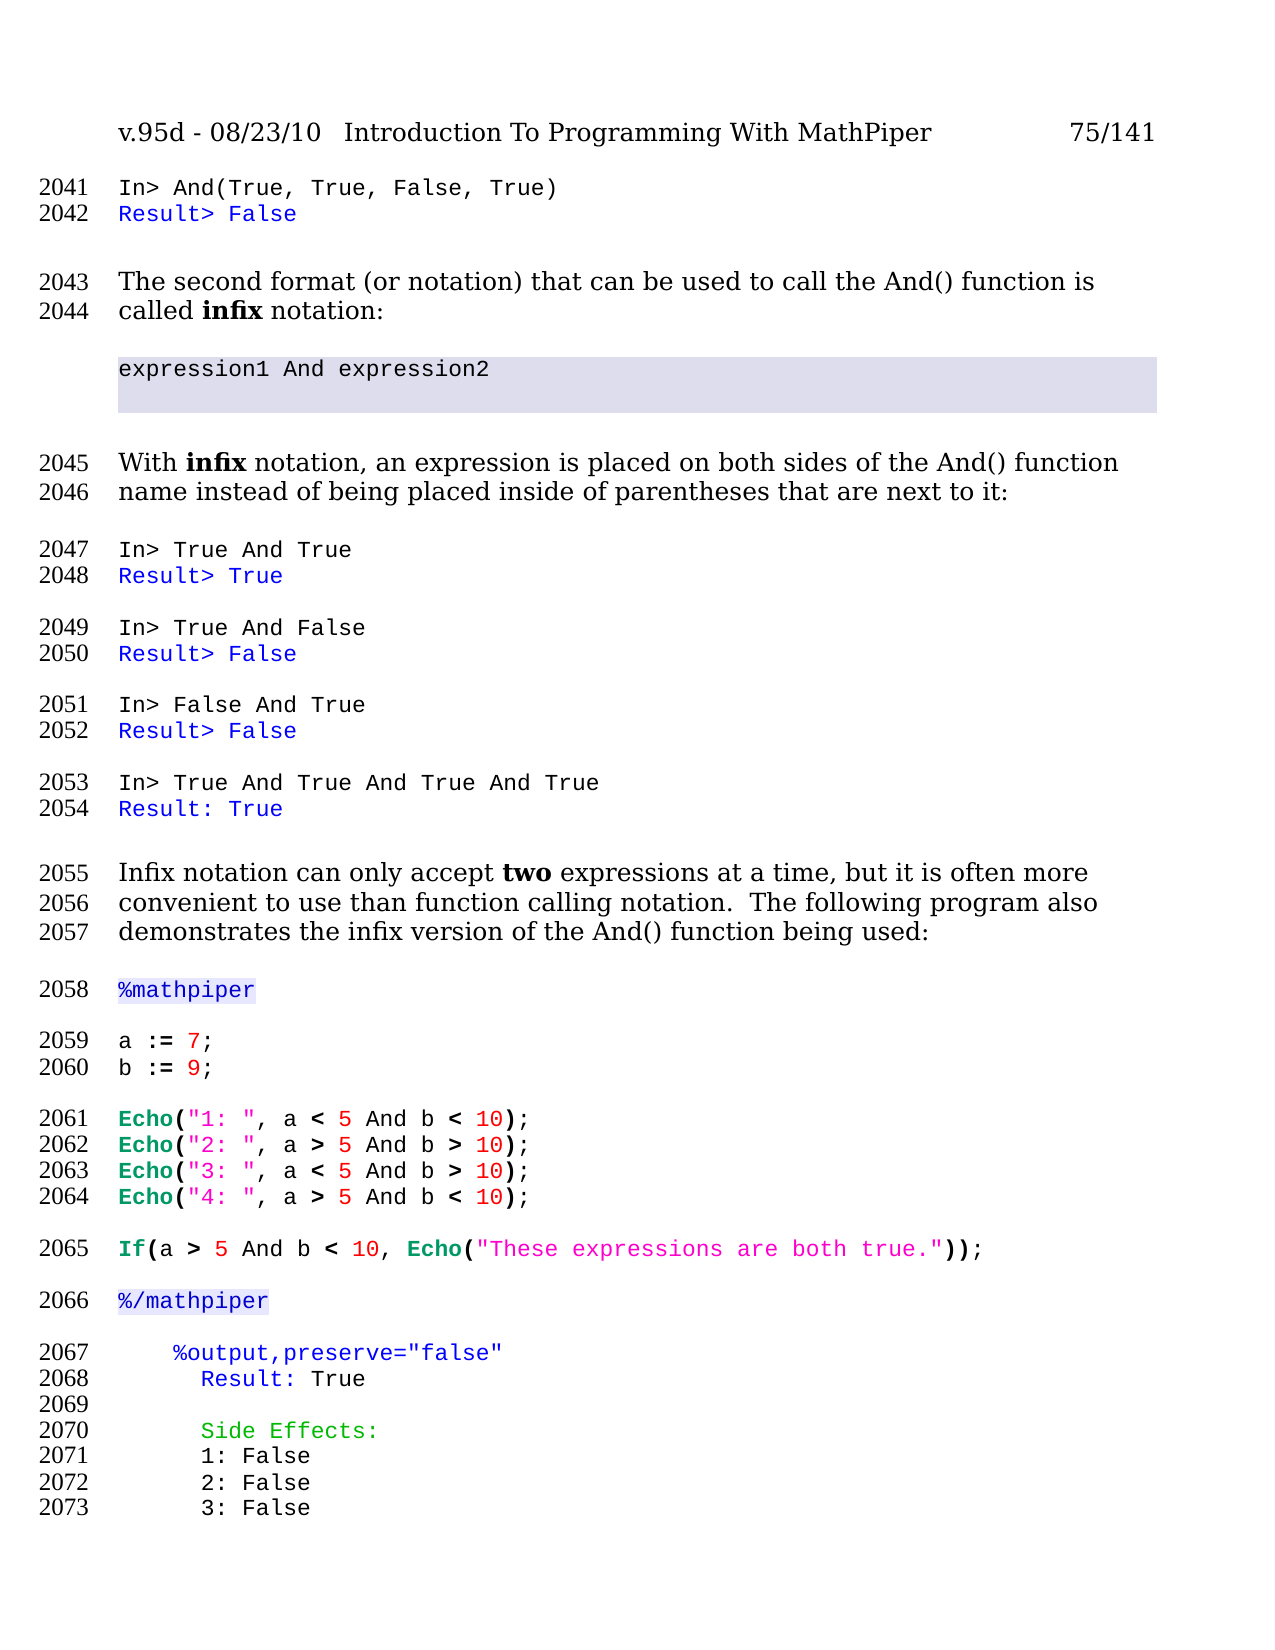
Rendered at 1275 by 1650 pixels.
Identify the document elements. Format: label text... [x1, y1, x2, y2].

text Result: True [118, 797, 1157, 823]
text Side Effects: [118, 1419, 1157, 1445]
text %output,preserve="false" [118, 1341, 1157, 1367]
text If(a > 5 And b < 10, Echo("These expressions are both true.")); [118, 1237, 1157, 1263]
text 1: False [118, 1445, 1157, 1471]
text Result> True [118, 564, 1157, 590]
text Echo("2: ", a > 5 And b > 10); [118, 1134, 1157, 1159]
text Result> False [118, 642, 1157, 668]
table_header expression1 And expression2 [118, 357, 1157, 413]
text Infix notation can only accept two expressions at a time, but it is often more convenient to use than function calling notation. The following program also demonstrates the infix version of the And() function being used: [118, 858, 1157, 946]
text 3: False [118, 1497, 1157, 1523]
text Echo("4: ", a > 5 And b < 10); [118, 1186, 1157, 1211]
text b := 9; [118, 1056, 1157, 1082]
text In> True And False [118, 616, 1157, 642]
text In> False And True [118, 694, 1157, 720]
text a := 7; [118, 1030, 1157, 1056]
text 2: False [118, 1471, 1157, 1497]
text %/mathpiper [118, 1289, 1157, 1315]
text In> True And True And True And True [118, 772, 1157, 797]
text Result> False [118, 203, 1157, 229]
text %mathpiper [118, 978, 1157, 1004]
text In> True And True [118, 538, 1157, 564]
text In> And(True, True, False, True) [118, 177, 1157, 203]
text Echo("3: ", a < 5 And b > 10); [118, 1159, 1157, 1186]
text Echo("1: ", a < 5 And b < 10); [118, 1108, 1157, 1134]
text Result> False [118, 720, 1157, 746]
text The second format (or notation) that can be used to call the And() function is called infix notation: [118, 267, 1157, 325]
text With infix notation, an expression is placed on both sides of the And() function name instead of being placed inside of parentheses that are next to it: [118, 448, 1157, 506]
text Result: True [118, 1367, 1157, 1393]
